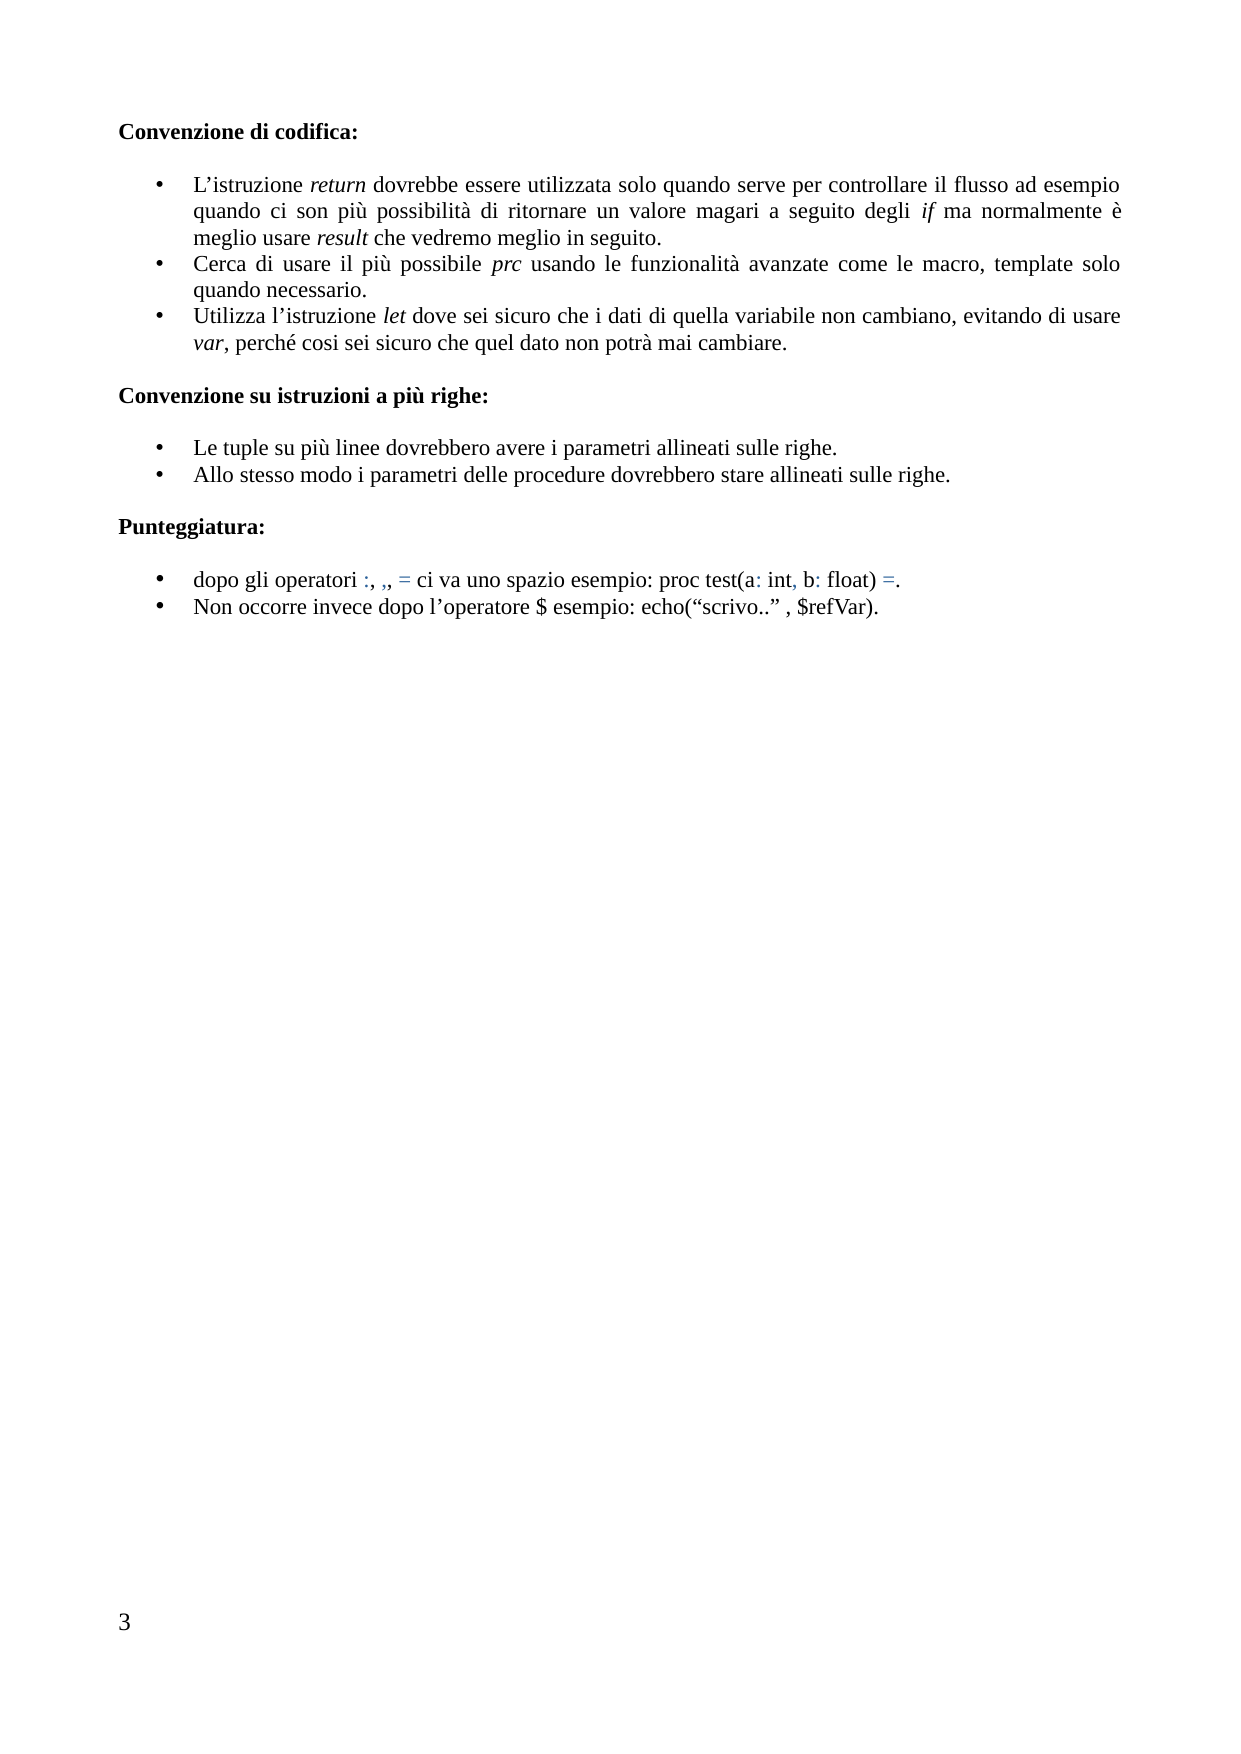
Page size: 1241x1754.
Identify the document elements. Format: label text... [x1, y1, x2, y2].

text Convenzione di codifica: [118, 118, 1122, 144]
text Convenzione su istruzioni a più righe: [118, 382, 1122, 408]
list Cerca di usare il più possibile prc usando le funzionalità avanzate come le macro, template solo quando necessario. [156, 250, 1122, 303]
list Non occorre invece dopo l’operatore $ esempio: echo(“scrivo..” , $refVar). [156, 593, 1122, 620]
list L’istruzione return dovrebbe essere utilizzata solo quando serve per controllare il flusso ad esempio quando ci son più possibilità di ritornare un valore magari a seguito degli if ma normalmente è meglio usare result che vedremo meglio in seguito. [156, 171, 1122, 250]
text Punteggiatura: [118, 513, 1122, 540]
list Le tuple su più linee dovrebbero avere i parametri allineati sulle righe. [156, 434, 1122, 461]
list Utilizza l’istruzione let dove sei sicuro che i dati di quella variabile non cambiano, evitando di usare var, perché cosi sei sicuro che quel dato non potrà mai cambiare. [156, 303, 1122, 355]
list dopo gli operatori :, ,, = ci va uno spazio esempio: proc test(a: int, b: float) =. [156, 566, 1122, 593]
list Allo stesso modo i parametri delle procedure dovrebbero stare allineati sulle righe. [156, 461, 1122, 487]
